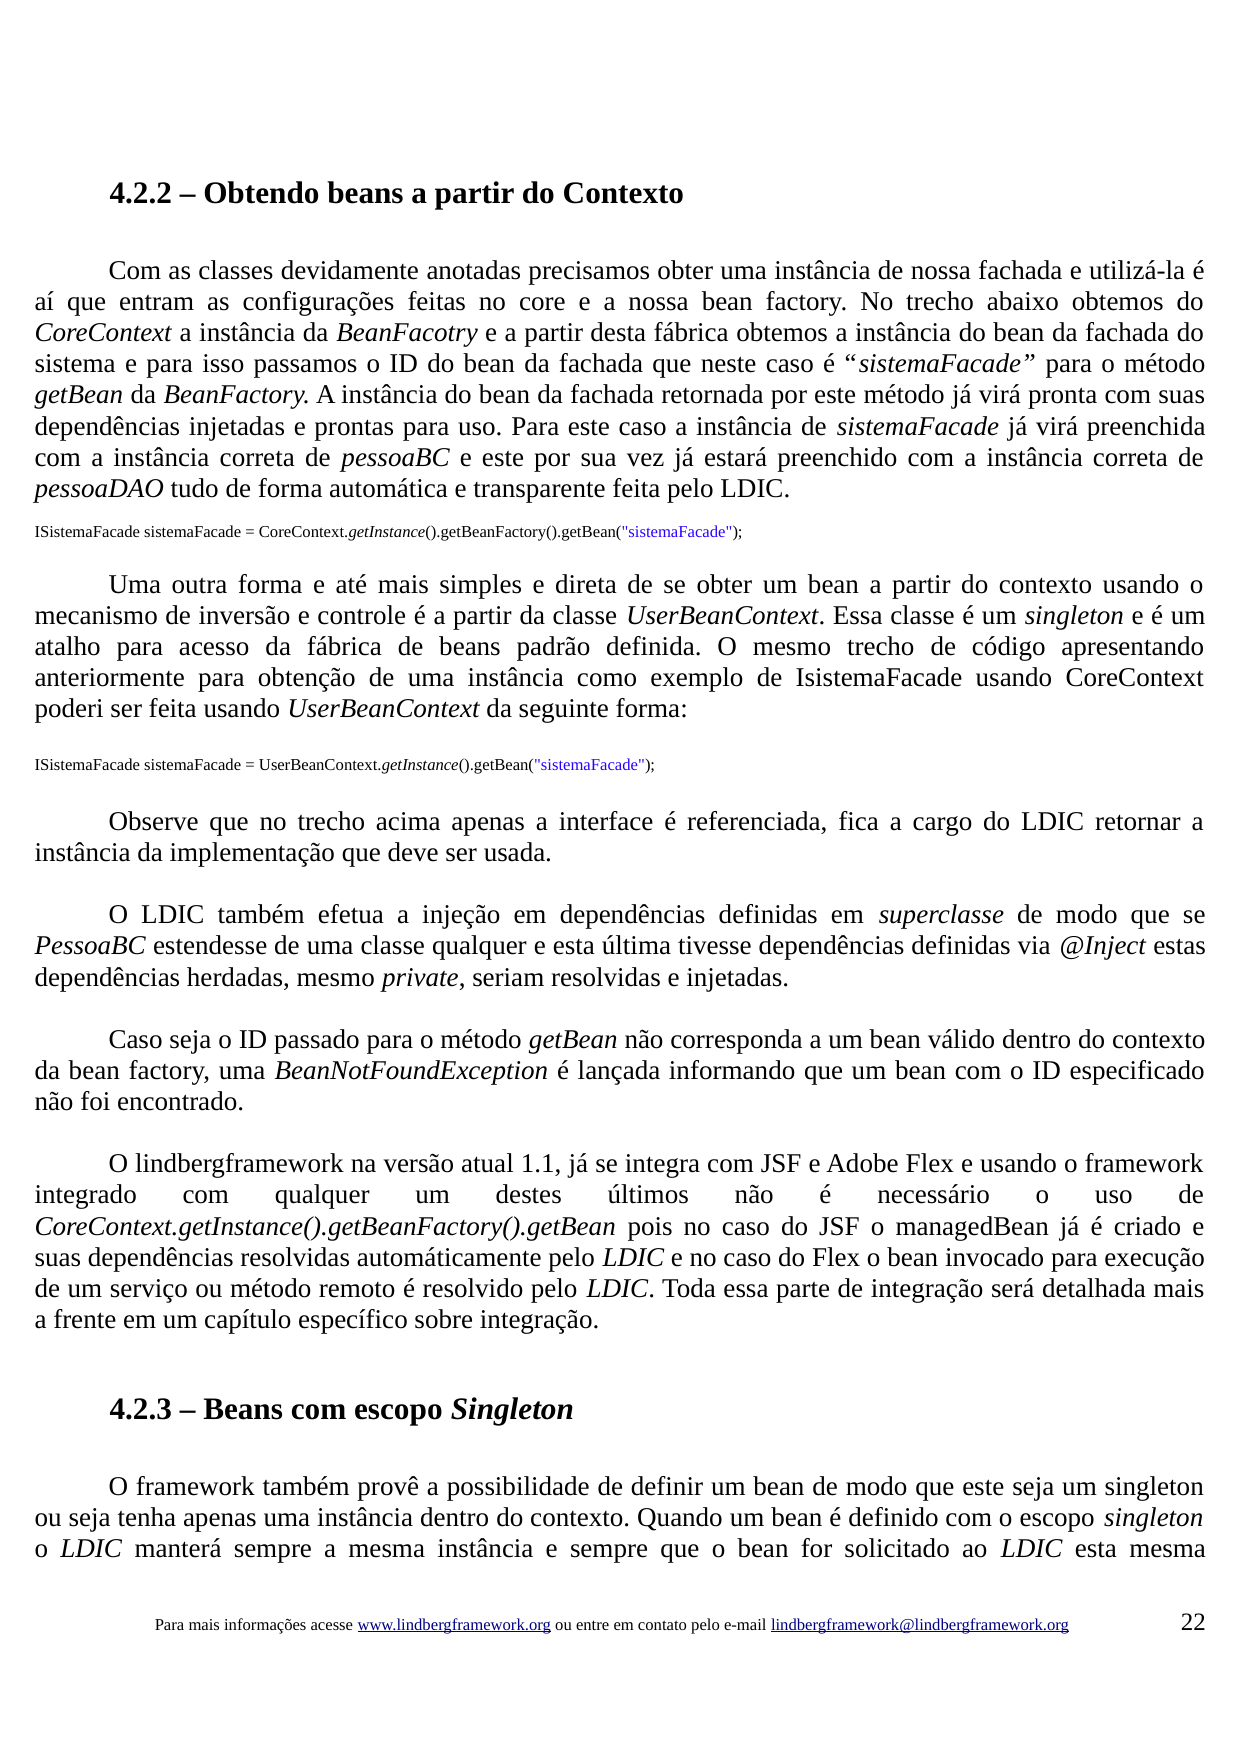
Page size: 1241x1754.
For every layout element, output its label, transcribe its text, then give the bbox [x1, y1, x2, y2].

text Uma outra forma e até mais simples e direta de se obter um bean a partir do contexto usando o mecanismo de inversão e controle é a partir da classe UserBeanContext. Essa classe é um singleton e é um atalho para acesso da fábrica de beans padrão definida. O mesmo trecho de código apresentando anteriormente para obtenção de uma instância como exemplo de IsistemaFacade usando CoreContext poderi ser feita usando UserBeanContext da seguinte forma: [34, 568, 1206, 723]
text ISistemaFacade sistemaFacade = UserBeanContext.getInstance().getBean("sistemaFacade"); [34, 754, 1206, 774]
text ISistemaFacade sistemaFacade = CoreContext.getInstance().getBeanFactory().getBean("sistemaFacade"); [34, 522, 1206, 541]
text Observe que no trecho acima apenas a interface é referenciada, fica a cargo do LDIC retornar a instância da implementação que deve ser usada. [34, 805, 1206, 867]
subtitle 4.2.3 – Beans com escopo Singleton [106, 1391, 1206, 1426]
text Caso seja o ID passado para o método getBean não corresponda a um bean válido dentro do contexto da bean factory, uma BeanNotFoundException é lançada informando que um bean com o ID especificado não foi encontrado. [34, 1023, 1206, 1116]
text O lindbergframework na versão atual 1.1, já se integra com JSF e Adobe Flex e usando o framework integrado com qualquer um destes últimos não é necessário o uso de CoreContext.getInstance().getBeanFactory().getBean pois no caso do JSF o managedBean já é criado e suas dependências resolvidas automáticamente pelo LDIC e no caso do Flex o bean invocado para execução de um serviço ou método remoto é resolvido pelo LDIC. Toda essa parte de integração será detalhada mais a frente em um capítulo específico sobre integração. [34, 1147, 1206, 1334]
text Com as classes devidamente anotadas precisamos obter uma instância de nossa fachada e utilizá-la é aí que entram as configurações feitas no core e a nossa bean factory. No trecho abaixo obtemos do CoreContext a instância da BeanFacotry e a partir desta fábrica obtemos a instância do bean da fachada do sistema e para isso passamos o ID do bean da fachada que neste caso é “sistemaFacade” para o método getBean da BeanFactory. A instância do bean da fachada retornada por este método já virá pronta com suas dependências injetadas e prontas para uso. Para este caso a instância de sistemaFacade já virá preenchida com a instância correta de pessoaBC e este por sua vez já estará preenchido com a instância correta de pessoaDAO tudo de forma automática e transparente feita pelo LDIC. [34, 254, 1206, 503]
subtitle 4.2.2 – Obtendo beans a partir do Contexto [108, 174, 1206, 210]
text O framework também provê a possibilidade de definir um bean de modo que este seja um singleton ou seja tenha apenas uma instância dentro do contexto. Quando um bean é definido com o escopo singleton o LDIC manterá sempre a mesma instância e sempre que o bean for solicitado ao LDIC esta mesma [34, 1470, 1206, 1563]
text O LDIC também efetua a injeção em dependências definidas em superclasse de modo que se PessoaBC estendesse de uma classe qualquer e esta última tivesse dependências definidas via @Inject estas dependências herdadas, mesmo private, seriam resolvidas e injetadas. [34, 898, 1206, 992]
